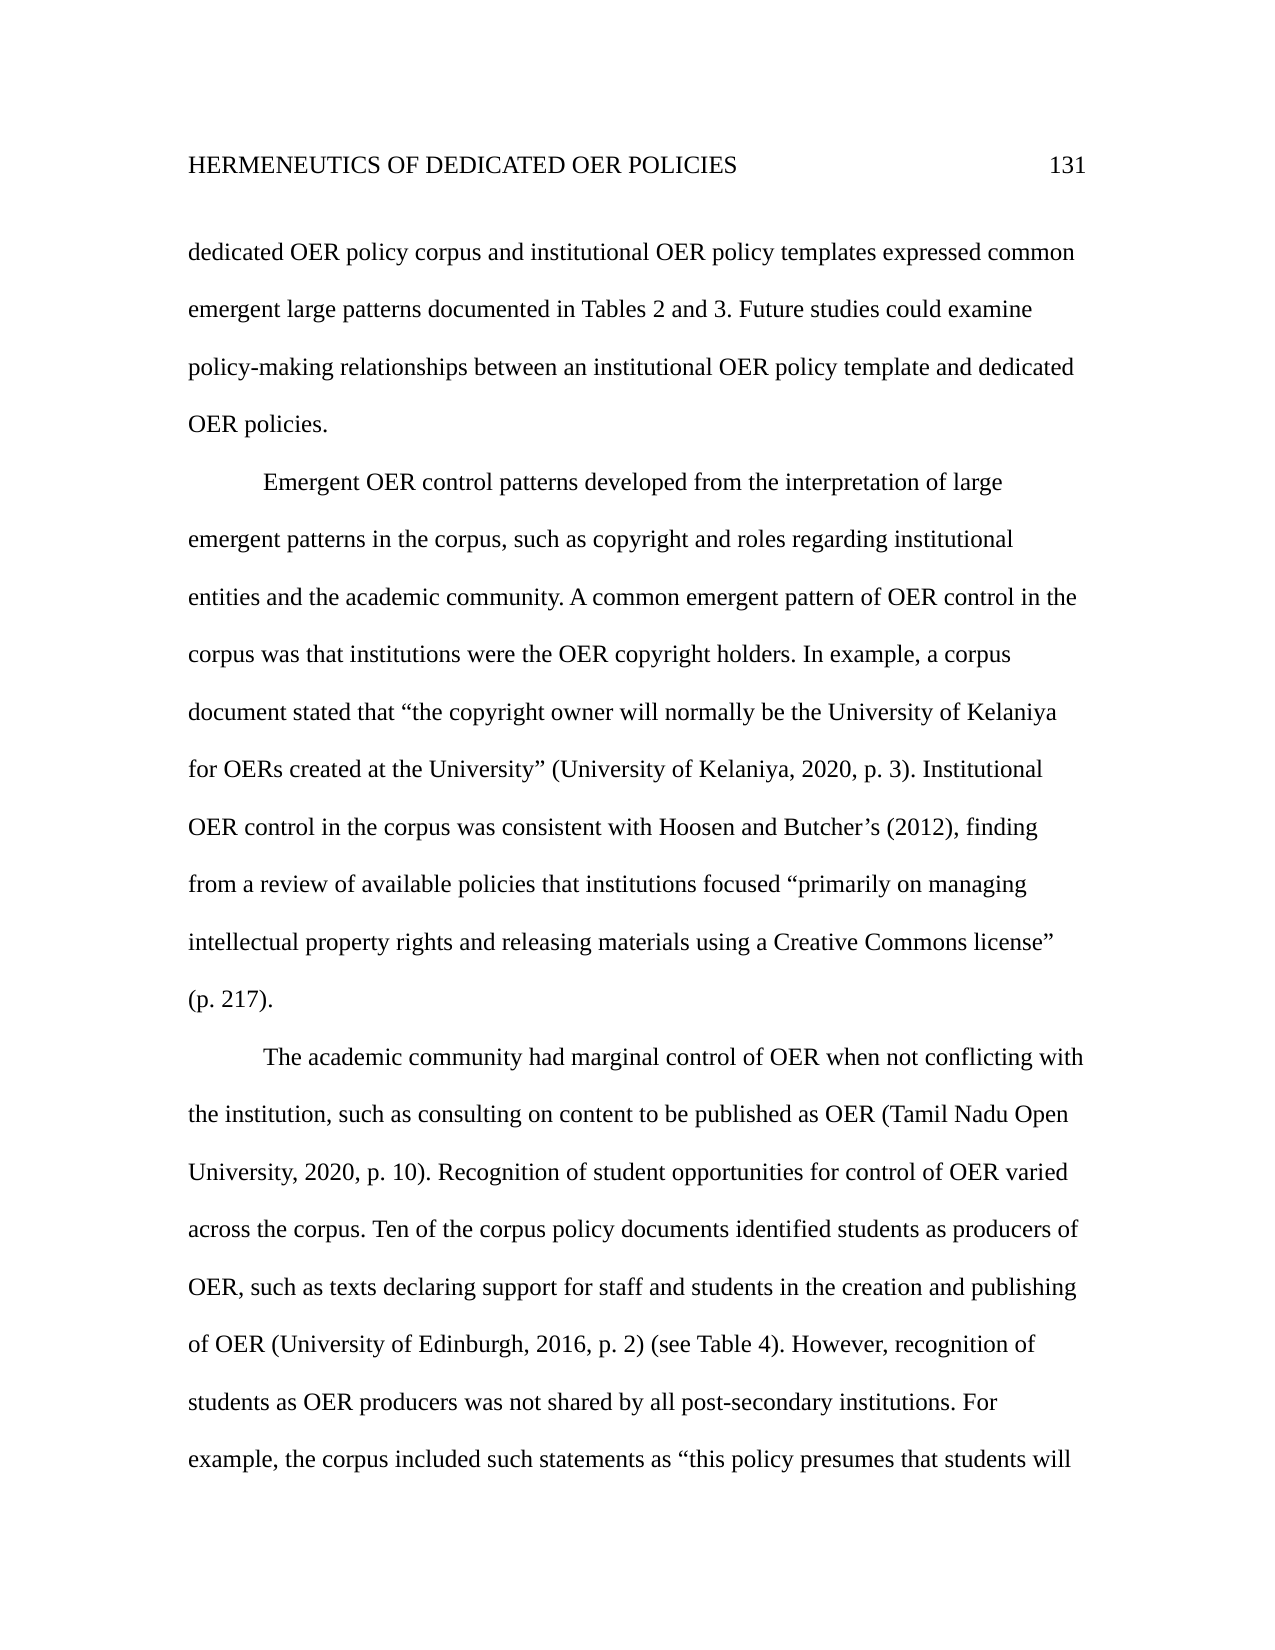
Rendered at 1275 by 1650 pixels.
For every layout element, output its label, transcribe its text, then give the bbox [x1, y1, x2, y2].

text The academic community had marginal control of OER when not conflicting with the institution, such as consulting on content to be published as OER (Tamil Nadu Open University, 2020, p. 10). Recognition of student opportunities for control of OER varied across the corpus. Ten of the corpus policy documents identified students as producers of OER, such as texts declaring support for staff and students in the creation and publishing of OER (University of Edinburgh, 2016, p. 2) (see Table 4). However, recognition of students as OER producers was not shared by all post-secondary institutions. For example, the corpus included such statements as “this policy presumes that students will [188, 1042, 1087, 1473]
text dedicated OER policy corpus and institutional OER policy templates expressed common emergent large patterns documented in Tables 2 and 3. Future studies could examine policy-making relationships between an institutional OER policy template and dedicated OER policies. [188, 237, 1087, 438]
text Emergent OER control patterns developed from the interpretation of large emergent patterns in the corpus, such as copyright and roles regarding institutional entities and the academic community. A common emergent pattern of OER control in the corpus was that institutions were the OER copyright holders. In example, a corpus document stated that “the copyright owner will normally be the University of Kelaniya for OERs created at the University” (University of Kelaniya, 2020, p. 3). Institutional OER control in the corpus was consistent with Hoosen and Butcher’s (2012), finding from a review of available policies that institutions focused “primarily on managing intellectual property rights and releasing materials using a Creative Commons license” (p. 217). [188, 467, 1087, 1013]
